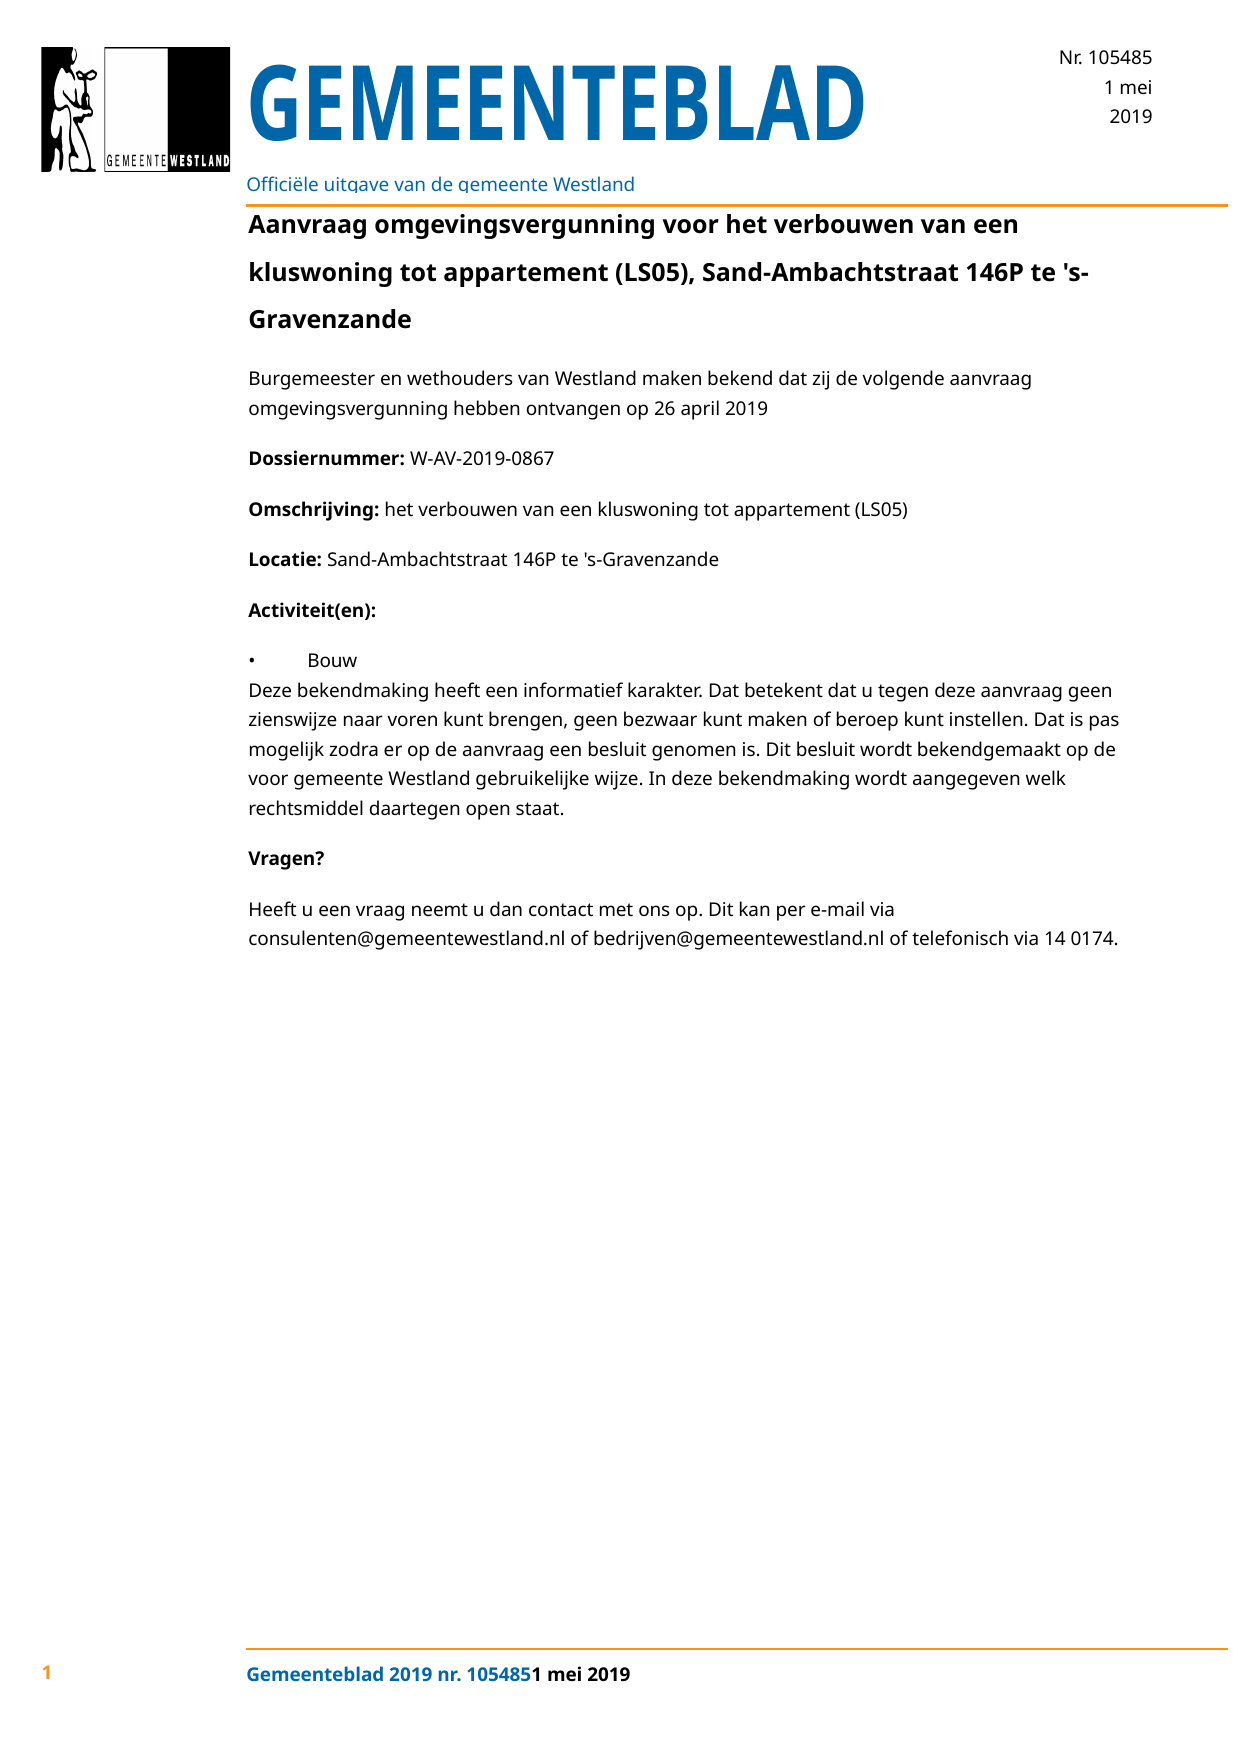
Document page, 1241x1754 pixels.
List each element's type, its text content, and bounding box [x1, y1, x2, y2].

text Dossiernummer: W-AV-2019-0867 [248, 446, 1152, 471]
text Aanvraag omgevingsvergunning voor het verbouwen van een kluswoning tot appartement (LS05), Sand-Ambachtstraat 146P te 's-Gravenzande [248, 207, 1152, 336]
list Bouw [248, 647, 1152, 673]
text Heeft u een vraag neemt u dan contact met ons op. Dit kan per e-mail via consulenten@gemeentewestland.nl of bedrijven@gemeentewestland.nl of telefonisch via 14 0174. [248, 896, 1152, 951]
text Locatie: Sand-Ambachtstraat 146P te 's-Gravenzande [248, 546, 1152, 572]
picture [41, 47, 231, 172]
text Burgemeester en wethouders van Westland maken bekend dat zij de volgende aanvraag omgevingsvergunning hebben ontvangen op 26 april 2019 [248, 366, 1152, 421]
text Omschrijving: het verbouwen van een kluswoning tot appartement (LS05) [248, 496, 1152, 522]
text Deze bekendmaking heeft een informatief karakter. Dat betekent dat u tegen deze aanvraag geen zienswijze naar voren kunt brengen, geen bezwaar kunt maken of beroep kunt instellen. Dat is pas mogelijk zodra er op de aanvraag een besluit genomen is. Dit besluit wordt bekendgemaakt op de voor gemeente Westland gebruikelijke wijze. In deze bekendmaking wordt aangegeven welk rechtsmiddel daartegen open staat. [248, 677, 1152, 821]
text Activiteit(en): [248, 597, 1152, 622]
text Vragen? [248, 846, 1152, 871]
